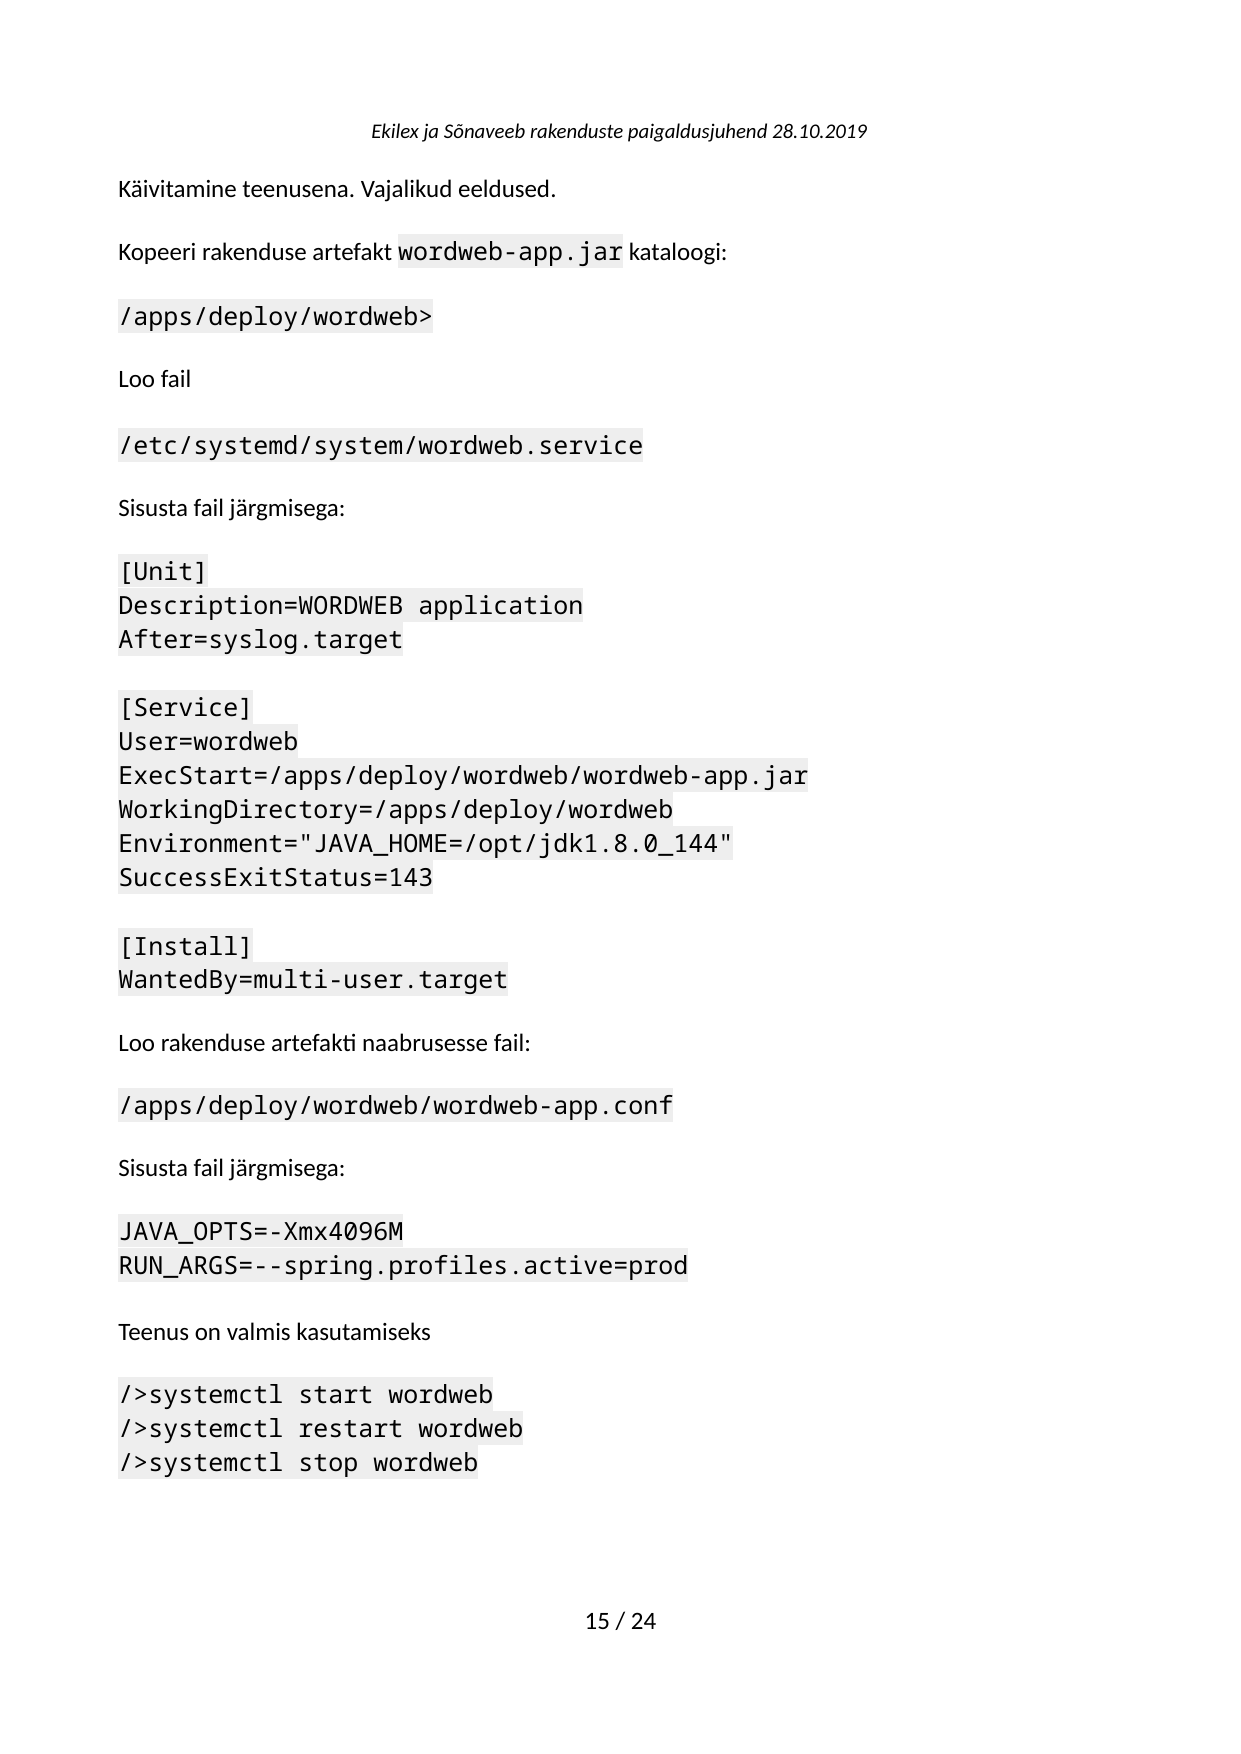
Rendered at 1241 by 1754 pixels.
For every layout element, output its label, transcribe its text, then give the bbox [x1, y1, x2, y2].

text WantedBy=multi-user.target [118, 962, 1122, 996]
text Environment="JAVA_HOME=/opt/jdk1.8.0_144" [118, 826, 1122, 860]
text Loo rakenduse artefakti naabrusesse fail: [118, 1027, 1122, 1057]
text Sisusta fail järgmisega: [118, 1152, 1122, 1183]
text />systemctl restart wordweb [118, 1411, 1122, 1445]
text Kopeeri rakenduse artefakt wordweb-app.jar kataloogi: [118, 234, 1122, 268]
text ExecStart=/apps/deploy/wordweb/wordweb-app.jar [118, 758, 1122, 792]
text WorkingDirectory=/apps/deploy/wordweb [118, 792, 1122, 826]
text After=syslog.target [118, 622, 1122, 656]
text /etc/systemd/system/wordweb.service [118, 428, 1122, 462]
text /apps/deploy/wordweb> [118, 299, 1122, 333]
text [Install] [118, 928, 1122, 962]
text Teenus on valmis kasutamiseks [118, 1316, 1122, 1346]
text [Unit] [118, 553, 1122, 587]
text />systemctl stop wordweb [118, 1445, 1122, 1479]
text User=wordweb [118, 724, 1122, 758]
text Sisusta fail järgmisega: [118, 492, 1122, 523]
text [Service] [118, 690, 1122, 724]
text />systemctl start wordweb [118, 1377, 1122, 1411]
text JAVA_OPTS=-Xmx4096M [118, 1213, 1122, 1247]
text /apps/deploy/wordweb/wordweb-app.conf [118, 1088, 1122, 1122]
text Käivitamine teenusena. Vajalikud eeldused. [118, 173, 1122, 203]
text Loo fail [118, 363, 1122, 394]
text Description=WORDWEB application [118, 587, 1122, 622]
text SuccessExitStatus=143 [118, 860, 1122, 894]
text RUN_ARGS=--spring.profiles.active=prod [118, 1247, 1122, 1282]
